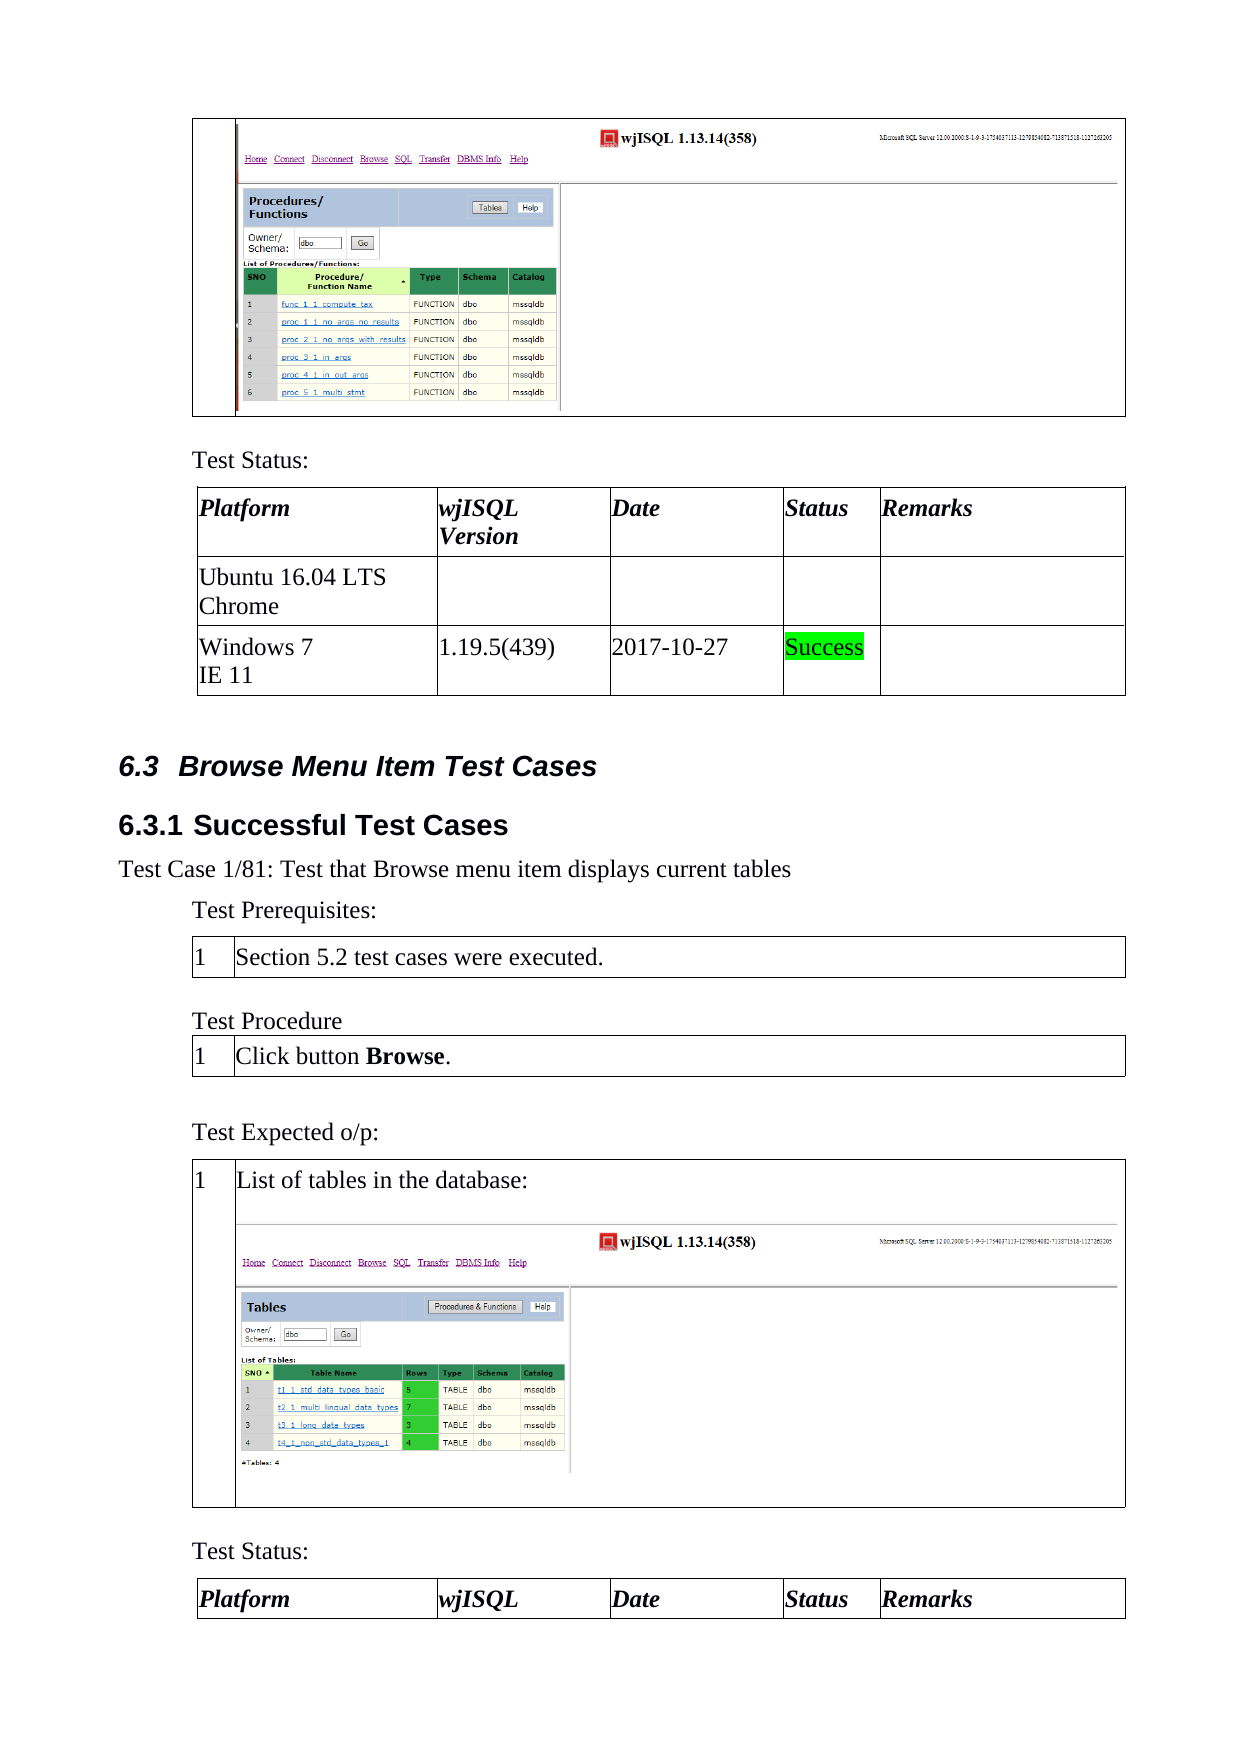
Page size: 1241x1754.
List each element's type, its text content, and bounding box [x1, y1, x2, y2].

text Test Case 1/81: Test that Browse menu item displays current tables [118, 854, 1122, 882]
table_cell [438, 557, 610, 625]
table_header 1 [193, 937, 234, 977]
table_header Date [611, 488, 783, 556]
text Test Status: [118, 1536, 1122, 1565]
subtitle Successful Test Cases [118, 808, 1122, 841]
table_header Section 5.2 test cases were executed. [235, 937, 1125, 977]
text Test Expected o/p: [118, 1117, 1122, 1146]
table_header Date [611, 1579, 783, 1618]
table_header List of tables in the database: [236, 1160, 1125, 1507]
table_cell 1.19.5(439) [438, 626, 610, 695]
table_cell [881, 625, 1125, 695]
table_cell 2017-10-27 [611, 626, 783, 695]
text Test Procedure [118, 1006, 1122, 1035]
text Test Prerequisites: [118, 895, 1122, 924]
picture [236, 1222, 1118, 1473]
table_header 1 [193, 1036, 234, 1076]
table_cell Ubuntu 16.04 LTS Chrome [198, 557, 437, 625]
table_cell Success [784, 626, 880, 695]
table_cell Windows 7 IE 11 [198, 626, 437, 695]
table_header Click button Browse. [235, 1036, 1125, 1076]
table_header Remarks [881, 488, 1125, 556]
table_cell [881, 556, 1125, 625]
table_header wjISQL [438, 1579, 610, 1618]
table_header 1 [193, 1160, 235, 1507]
table_header Remarks [881, 1579, 1125, 1618]
text Test Status: [118, 445, 1122, 474]
table_header wjISQL Version [438, 488, 610, 556]
table_cell [611, 557, 783, 625]
table_header Platform [198, 488, 437, 556]
table_cell [784, 557, 880, 625]
table_header Platform [198, 1579, 437, 1618]
table_header [236, 119, 1125, 416]
picture [236, 124, 1118, 411]
table_header [193, 119, 235, 416]
table_header Status [784, 1579, 880, 1618]
subtitle Browse Menu Item Test Cases [118, 749, 1122, 783]
table_header Status [784, 488, 880, 556]
